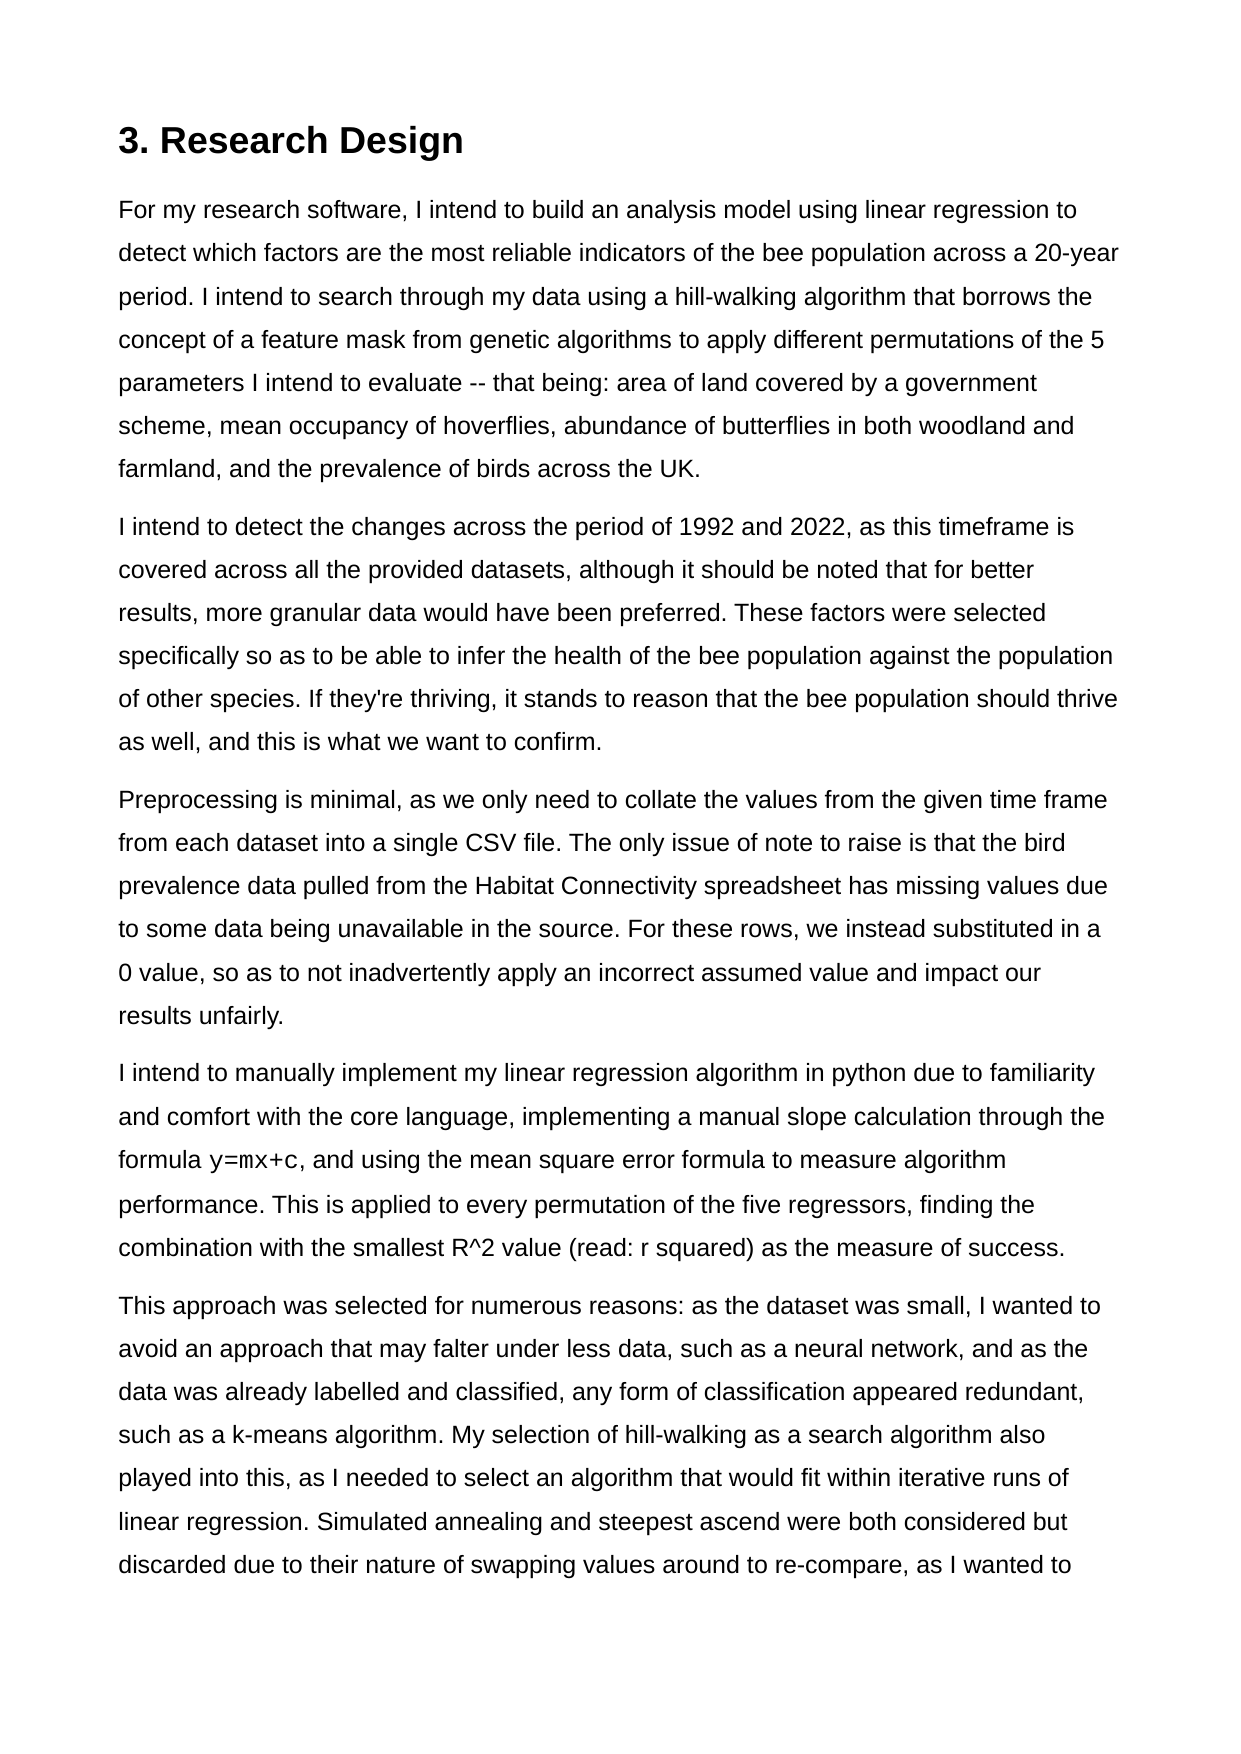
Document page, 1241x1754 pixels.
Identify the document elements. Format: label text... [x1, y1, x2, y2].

text For my research software, I intend to build an analysis model using linear regression to detect which factors are the most reliable indicators of the bee population across a 20-year period. I intend to search through my data using a hill-walking algorithm that borrows the concept of a feature mask from genetic algorithms to apply different permutations of the 5 parameters I intend to evaluate -- that being: area of land covered by a government scheme, mean occupancy of hoverflies, abundance of butterflies in both woodland and farmland, and the prevalence of birds across the UK. [118, 195, 1122, 483]
text This approach was selected for numerous reasons: as the dataset was small, I wanted to avoid an approach that may falter under less data, such as a neural network, and as the data was already labelled and classified, any form of classification appeared redundant, such as a k-means algorithm. My selection of hill-walking as a search algorithm also played into this, as I needed to select an algorithm that would fit within iterative runs of linear regression. Simulated annealing and steepest ascend were both considered but discarded due to their nature of swapping values around to re-compare, as I wanted to [118, 1291, 1122, 1578]
text Preprocessing is minimal, as we only need to collate the values from the given time frame from each dataset into a single CSV file. The only issue of note to raise is that the bird prevalence data pulled from the Habitat Connectivity spreadsheet has missing values due to some data being unavailable in the source. For these rows, we instead substituted in a 0 value, so as to not inadvertently apply an incorrect assumed value and impact our results unfairly. [118, 785, 1122, 1029]
subtitle 3. Research Design [118, 118, 1122, 161]
text I intend to detect the changes across the period of 1992 and 2022, as this timeframe is covered across all the provided datasets, although it should be noted that for better results, more granular data would have been preferred. These factors were selected specifically so as to be able to infer the health of the bee population against the population of other species. If they're thriving, it stands to reason that the bee population should thrive as well, and this is what we want to confirm. [118, 512, 1122, 756]
text I intend to manually implement my linear regression algorithm in python due to familiarity and comfort with the core language, implementing a manual slope calculation through the formula y=mx+c, and using the mean square error formula to measure algorithm performance. This is applied to every permutation of the five regressors, finding the combination with the smallest R^2 value (read: r squared) as the measure of success. [118, 1058, 1122, 1262]
